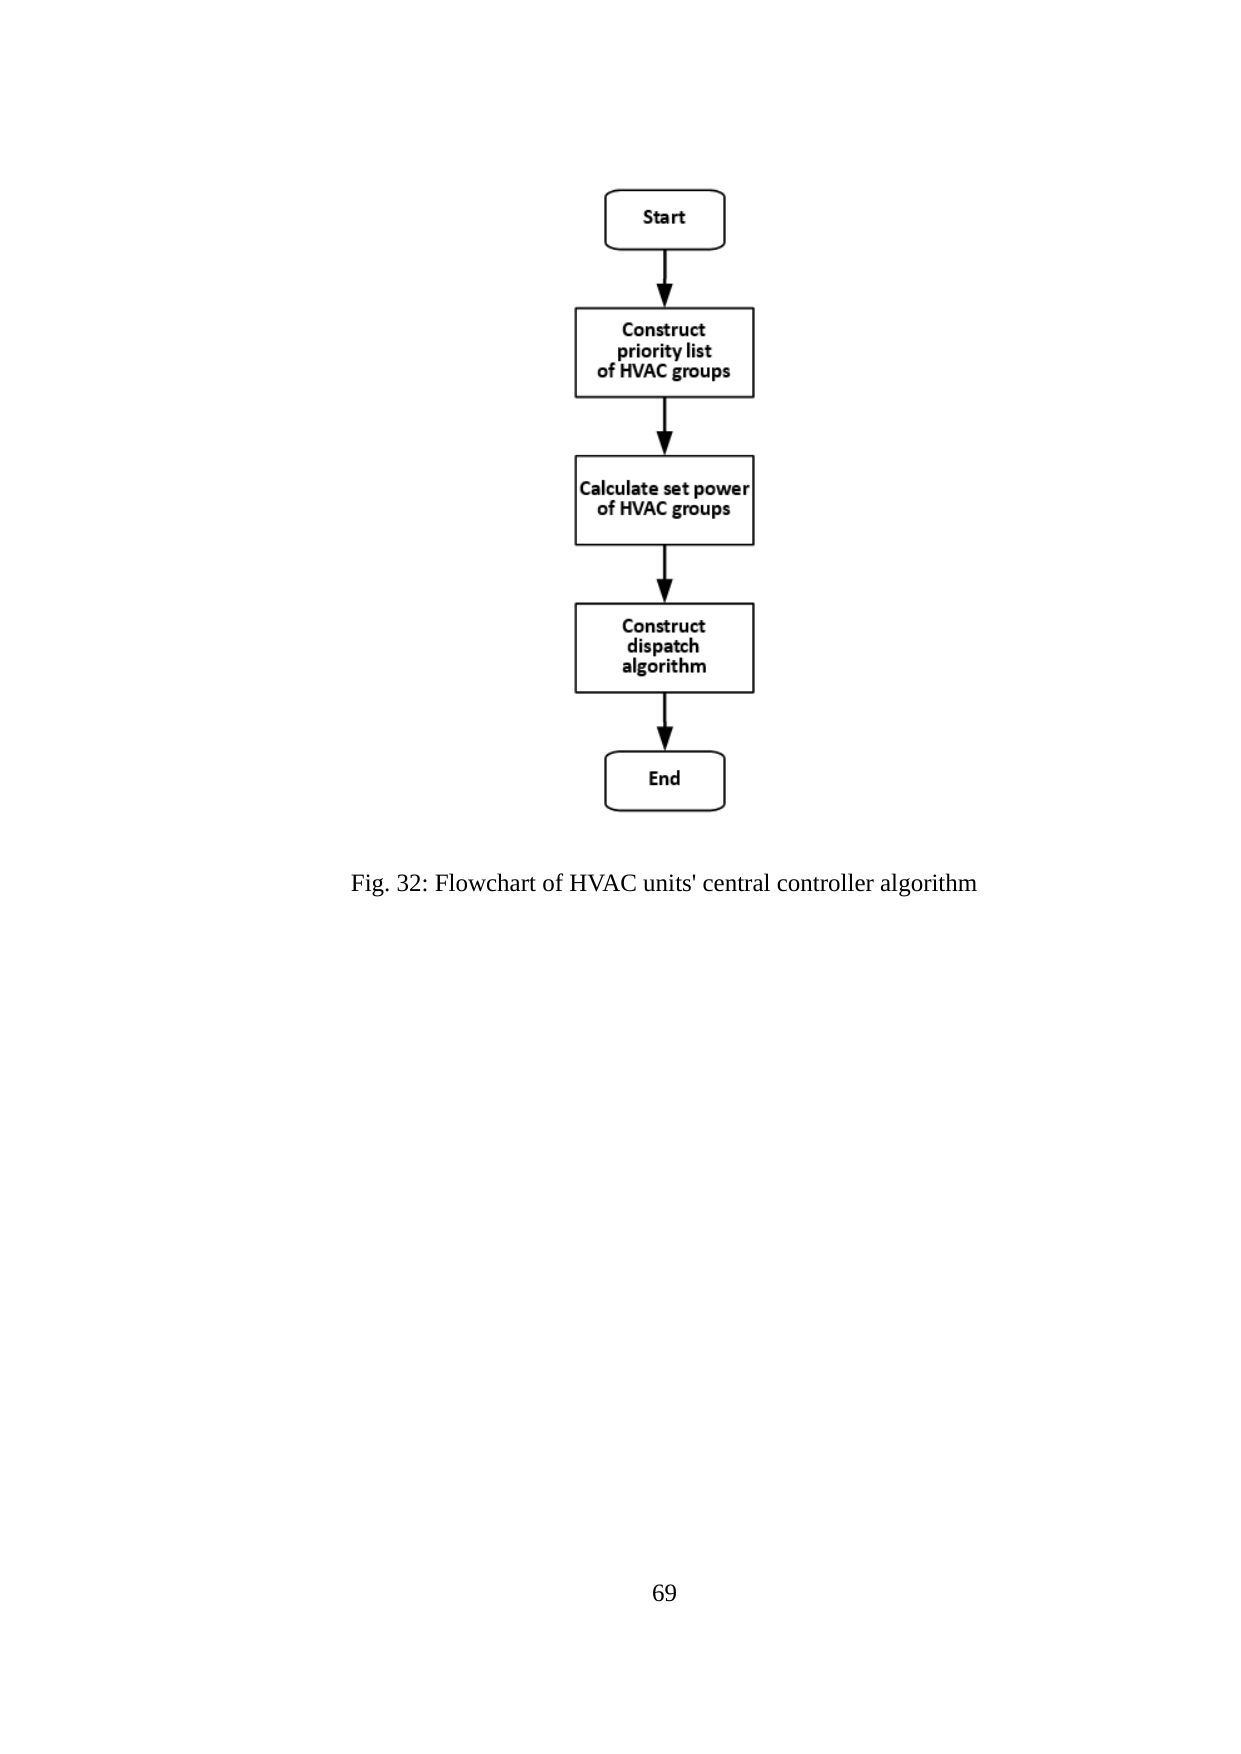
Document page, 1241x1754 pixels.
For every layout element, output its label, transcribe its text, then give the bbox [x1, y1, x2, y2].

text Fig. 32: Flowchart of HVAC units' central controller algorithm [236, 839, 1092, 896]
picture [236, 160, 1093, 839]
